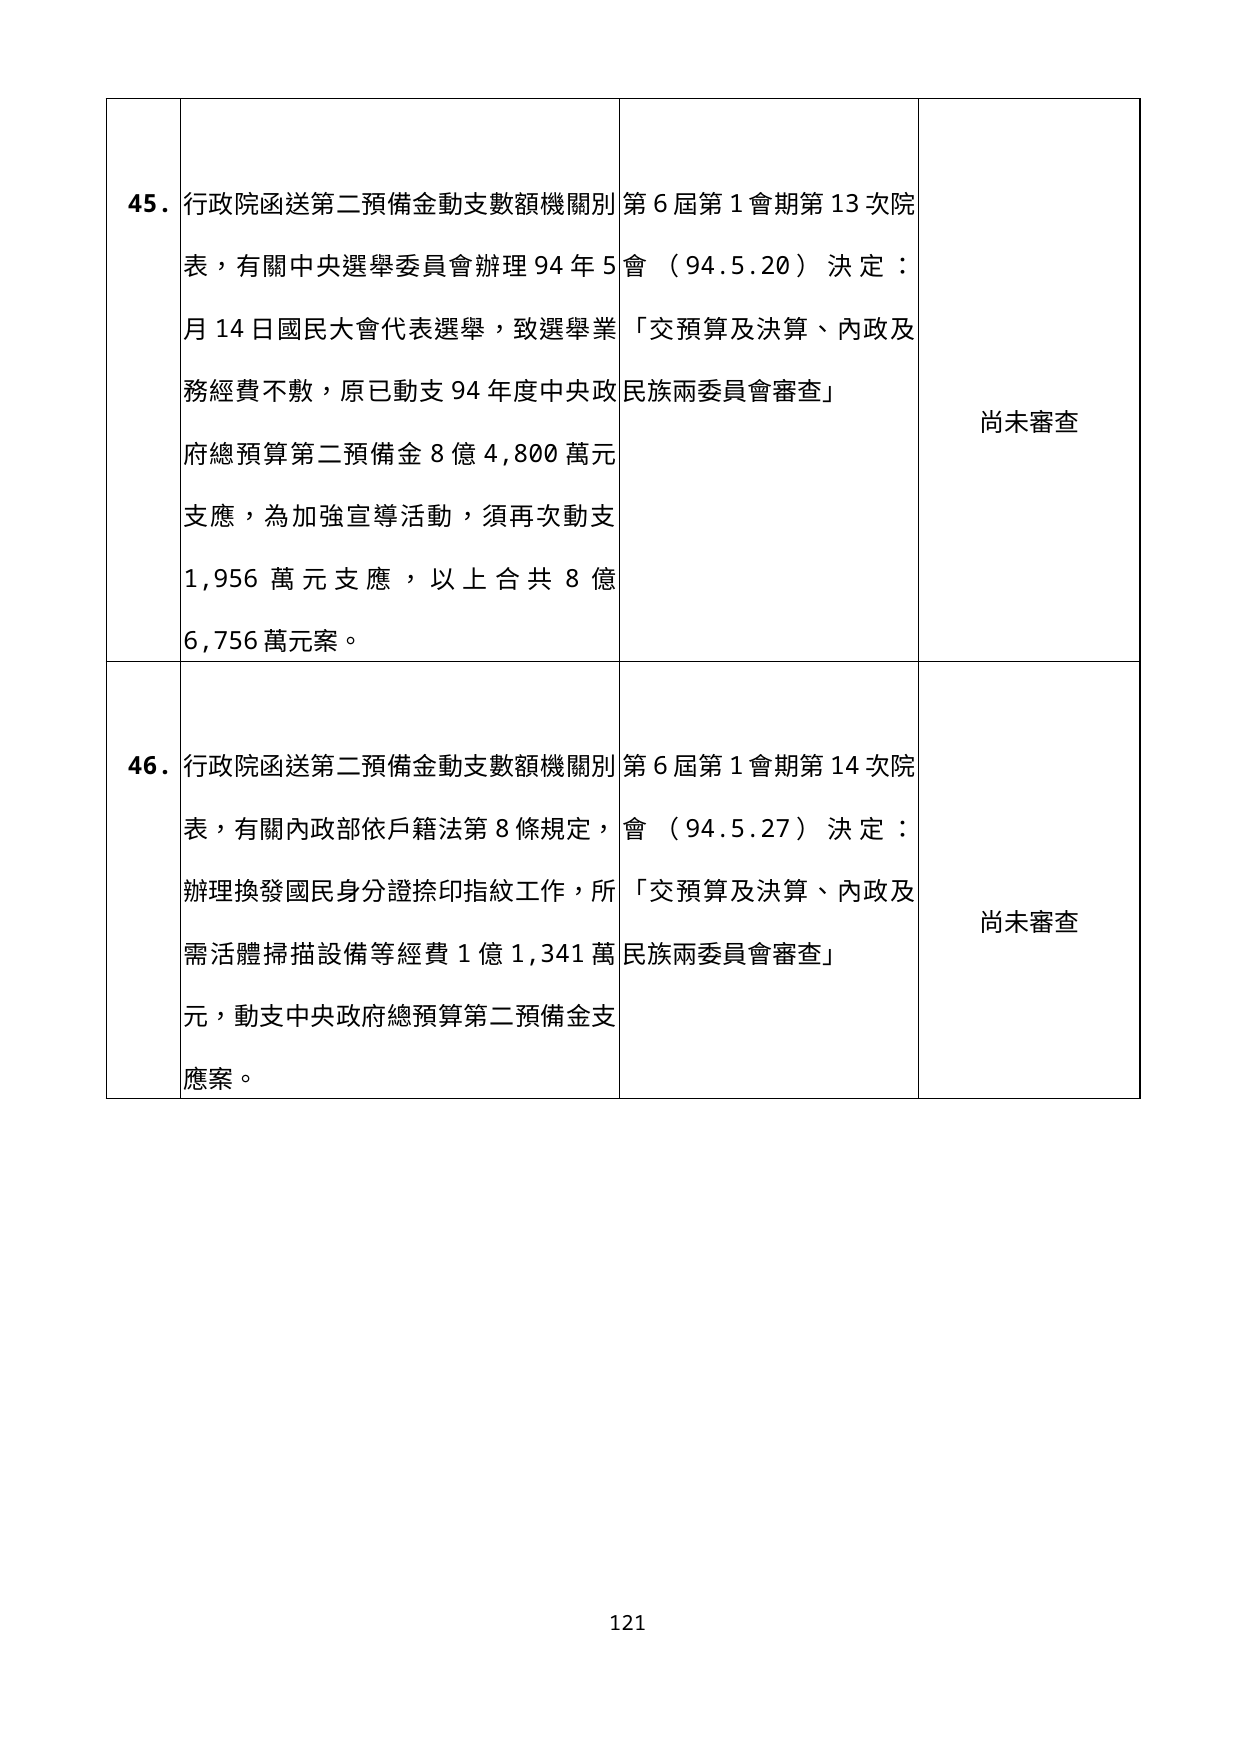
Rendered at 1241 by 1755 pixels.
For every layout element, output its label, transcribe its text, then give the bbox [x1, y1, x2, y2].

table_cell 行政院函送第二預備金動支數額機關別表，有關內政部依戶籍法第8條規定，辦理換發國民身分證捺印指紋工作，所需活體掃描設備等經費1億1,341萬元，動支中央政府總預算第二預備金支應案。 [181, 662, 619, 1098]
table_cell 行政院函送第二預備金動支數額機關別表，有關中央選舉委員會辦理94年5月14日國民大會代表選舉，致選舉業務經費不敷，原已動支94年度中央政府總預算第二預備金8億4,800萬元支應，為加強宣導活動，須再次動支1,956萬元支應，以上合共8億6,756萬元案。 [181, 99, 619, 661]
table_cell 尚未審查 [919, 99, 1139, 661]
table_cell [107, 99, 180, 661]
table_cell 第6屆第1會期第14次院會（94.5.27）決定：「交預算及決算、內政及民族兩委員會審查」 [620, 662, 918, 1098]
table_cell 第6屆第1會期第13次院會（94.5.20）決定：「交預算及決算、內政及民族兩委員會審查」 [620, 99, 918, 661]
table_cell 尚未審查 [919, 662, 1139, 1098]
table_cell [107, 662, 180, 1098]
